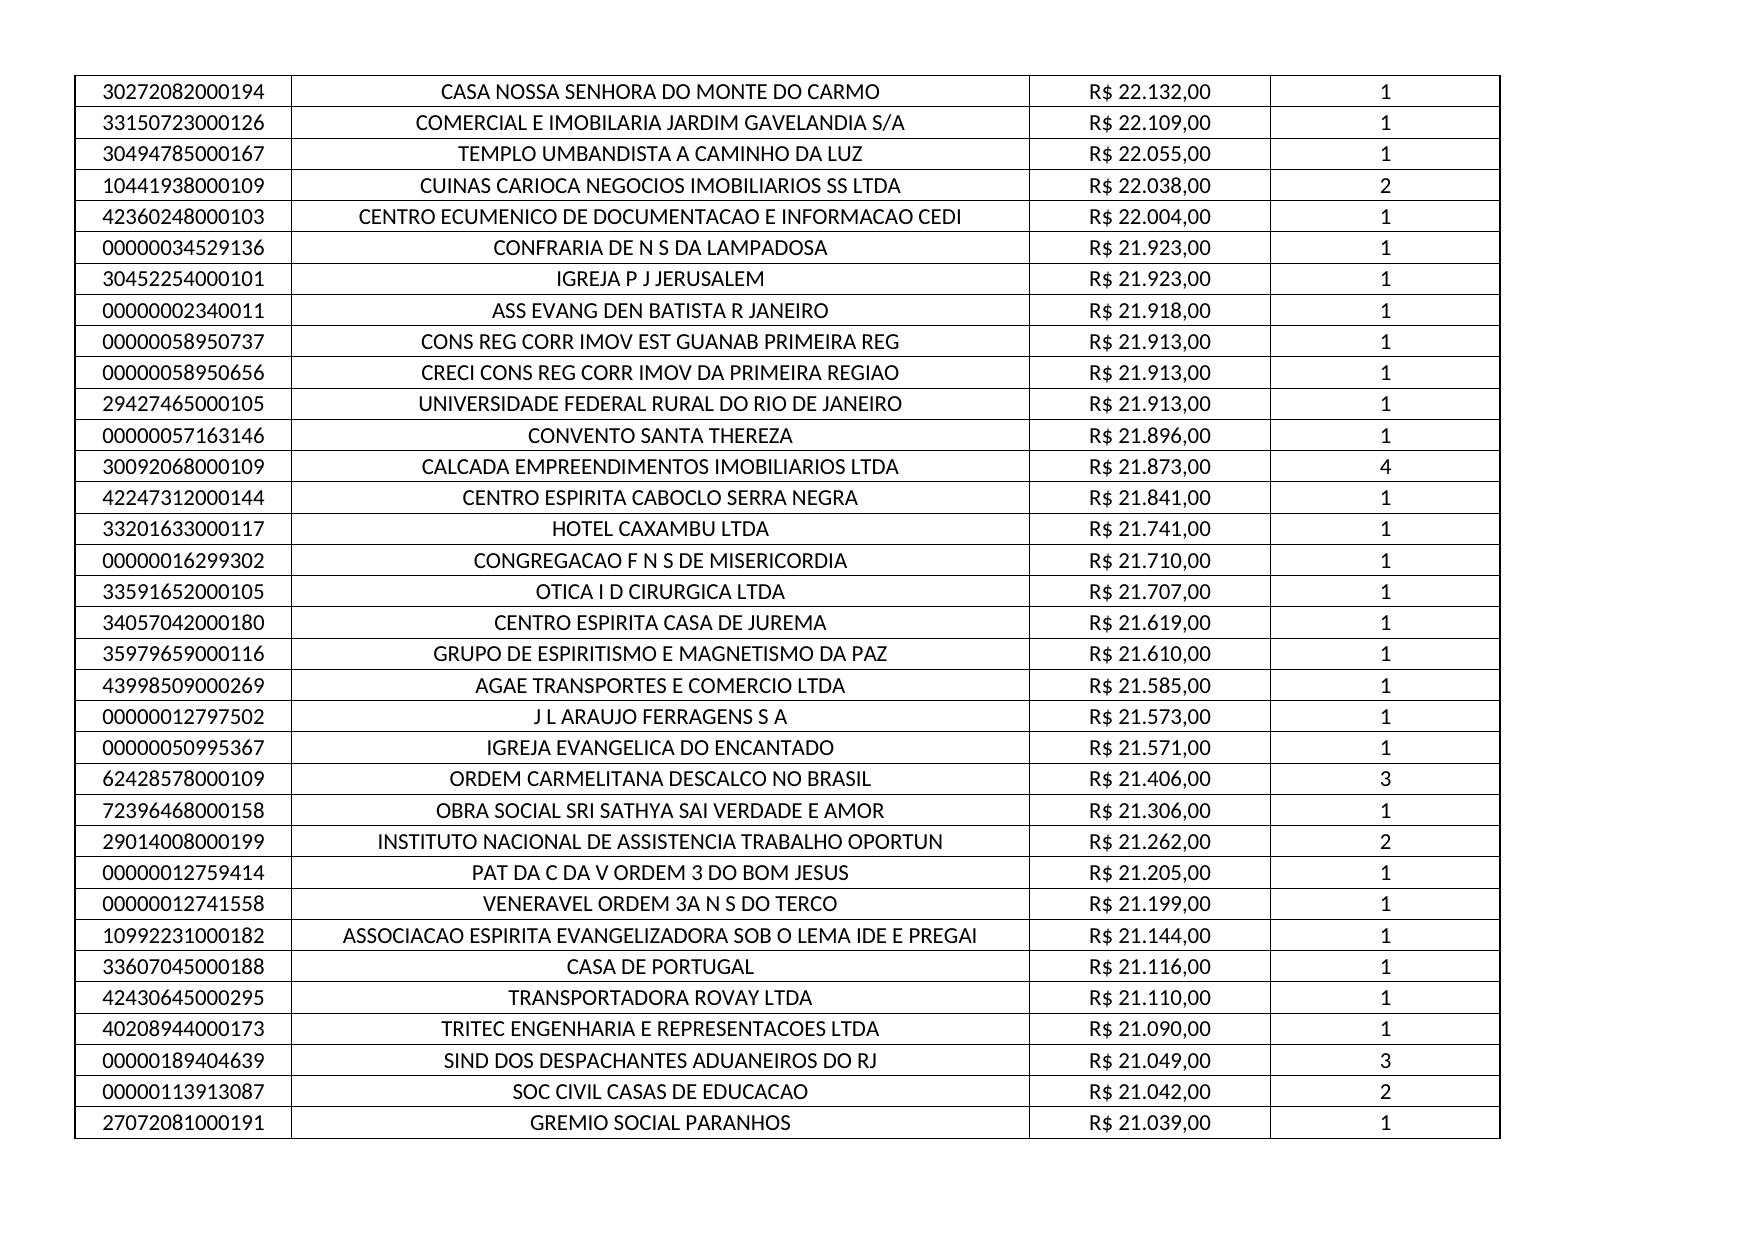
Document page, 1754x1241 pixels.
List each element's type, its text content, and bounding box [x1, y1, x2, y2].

table_cell R$ 21.262,00 [1030, 826, 1270, 856]
table_cell 2 [1271, 1076, 1499, 1106]
table_cell INSTITUTO NACIONAL DE ASSISTENCIA TRABALHO OPORTUN [292, 826, 1029, 856]
table_cell 34057042000180 [76, 607, 291, 637]
table_cell R$ 21.610,00 [1030, 639, 1270, 669]
table_cell 2 [1271, 170, 1499, 200]
table_cell 1 [1271, 264, 1499, 294]
table_cell OBRA SOCIAL SRI SATHYA SAI VERDADE E AMOR [292, 795, 1029, 825]
table_cell 1 [1271, 545, 1499, 575]
table_cell R$ 21.873,00 [1030, 451, 1270, 481]
table_cell 1 [1271, 857, 1499, 887]
table_cell 1 [1271, 232, 1499, 262]
table_cell AGAE TRANSPORTES E COMERCIO LTDA [292, 670, 1029, 700]
table_cell 35979659000116 [76, 639, 291, 669]
table_cell R$ 21.913,00 [1030, 389, 1270, 419]
table_cell CONGREGACAO F N S DE MISERICORDIA [292, 545, 1029, 575]
table_cell 43998509000269 [76, 670, 291, 700]
table_cell 1 [1271, 795, 1499, 825]
table_cell 00000050995367 [76, 732, 291, 762]
table_cell 1 [1271, 889, 1499, 919]
table_cell 1 [1271, 951, 1499, 981]
table_cell R$ 21.841,00 [1030, 482, 1270, 512]
table_cell HOTEL CAXAMBU LTDA [292, 514, 1029, 544]
table_cell R$ 21.049,00 [1030, 1045, 1270, 1075]
table_cell TRANSPORTADORA ROVAY LTDA [292, 982, 1029, 1012]
table_cell R$ 21.913,00 [1030, 326, 1270, 356]
table_cell R$ 21.042,00 [1030, 1076, 1270, 1106]
table_cell 00000012797502 [76, 701, 291, 731]
table_cell 00000002340011 [76, 295, 291, 325]
table_cell 1 [1271, 607, 1499, 637]
table_cell R$ 21.199,00 [1030, 889, 1270, 919]
table_cell 1 [1271, 357, 1499, 387]
table_cell 1 [1271, 982, 1499, 1012]
table_cell R$ 22.038,00 [1030, 170, 1270, 200]
table_cell 1 [1271, 482, 1499, 512]
table_cell 1 [1271, 1014, 1499, 1044]
table_cell 1 [1271, 670, 1499, 700]
table_cell 00000057163146 [76, 420, 291, 450]
table_cell 1 [1271, 576, 1499, 606]
table_cell R$ 21.406,00 [1030, 764, 1270, 794]
table_cell 1 [1271, 639, 1499, 669]
table_cell 1 [1271, 76, 1499, 106]
table_cell PAT DA C DA V ORDEM 3 DO BOM JESUS [292, 857, 1029, 887]
table_cell 1 [1271, 201, 1499, 231]
table_cell R$ 21.090,00 [1030, 1014, 1270, 1044]
table_cell 30272082000194 [76, 76, 291, 106]
table_cell CONVENTO SANTA THEREZA [292, 420, 1029, 450]
table_cell 33150723000126 [76, 107, 291, 137]
table_cell OTICA I D CIRURGICA LTDA [292, 576, 1029, 606]
table_cell ORDEM CARMELITANA DESCALCO NO BRASIL [292, 764, 1029, 794]
table_cell CONS REG CORR IMOV EST GUANAB PRIMEIRA REG [292, 326, 1029, 356]
table_cell 27072081000191 [76, 1107, 291, 1137]
table_cell R$ 21.913,00 [1030, 357, 1270, 387]
table_cell 00000016299302 [76, 545, 291, 575]
table_cell 30494785000167 [76, 139, 291, 169]
table_cell 00000012759414 [76, 857, 291, 887]
table_cell 00000034529136 [76, 232, 291, 262]
table_cell 00000058950737 [76, 326, 291, 356]
table_cell 2 [1271, 826, 1499, 856]
table_cell R$ 21.205,00 [1030, 857, 1270, 887]
table_cell R$ 21.116,00 [1030, 951, 1270, 981]
table_cell 1 [1271, 107, 1499, 137]
table_cell SOC CIVIL CASAS DE EDUCACAO [292, 1076, 1029, 1106]
table_cell ASSOCIACAO ESPIRITA EVANGELIZADORA SOB O LEMA IDE E PREGAI [292, 920, 1029, 950]
table_cell ASS EVANG DEN BATISTA R JANEIRO [292, 295, 1029, 325]
table_cell 42430645000295 [76, 982, 291, 1012]
table_cell CENTRO ECUMENICO DE DOCUMENTACAO E INFORMACAO CEDI [292, 201, 1029, 231]
table_cell 30452254000101 [76, 264, 291, 294]
table_cell R$ 21.573,00 [1030, 701, 1270, 731]
table_cell R$ 22.109,00 [1030, 107, 1270, 137]
table_cell CASA DE PORTUGAL [292, 951, 1029, 981]
table_cell CRECI CONS REG CORR IMOV DA PRIMEIRA REGIAO [292, 357, 1029, 387]
table_cell R$ 21.110,00 [1030, 982, 1270, 1012]
table_cell 00000012741558 [76, 889, 291, 919]
table_cell J L ARAUJO FERRAGENS S A [292, 701, 1029, 731]
table_cell UNIVERSIDADE FEDERAL RURAL DO RIO DE JANEIRO [292, 389, 1029, 419]
table_cell 29427465000105 [76, 389, 291, 419]
table_cell R$ 21.144,00 [1030, 920, 1270, 950]
table_cell CENTRO ESPIRITA CASA DE JUREMA [292, 607, 1029, 637]
table_cell 42360248000103 [76, 201, 291, 231]
table_cell 1 [1271, 701, 1499, 731]
table_cell 33607045000188 [76, 951, 291, 981]
table_cell 1 [1271, 1107, 1499, 1137]
table_cell R$ 21.918,00 [1030, 295, 1270, 325]
table_cell 10441938000109 [76, 170, 291, 200]
table_cell R$ 21.571,00 [1030, 732, 1270, 762]
table_cell R$ 22.132,00 [1030, 76, 1270, 106]
table_cell IGREJA P J JERUSALEM [292, 264, 1029, 294]
table_cell 00000058950656 [76, 357, 291, 387]
table_cell 10992231000182 [76, 920, 291, 950]
table_cell CENTRO ESPIRITA CABOCLO SERRA NEGRA [292, 482, 1029, 512]
table_cell 72396468000158 [76, 795, 291, 825]
table_cell TEMPLO UMBANDISTA A CAMINHO DA LUZ [292, 139, 1029, 169]
table_cell R$ 21.923,00 [1030, 232, 1270, 262]
table_cell 1 [1271, 732, 1499, 762]
table_cell R$ 21.896,00 [1030, 420, 1270, 450]
table_cell TRITEC ENGENHARIA E REPRESENTACOES LTDA [292, 1014, 1029, 1044]
table_cell 42247312000144 [76, 482, 291, 512]
table_cell R$ 22.055,00 [1030, 139, 1270, 169]
table_cell 1 [1271, 326, 1499, 356]
table_cell GREMIO SOCIAL PARANHOS [292, 1107, 1029, 1137]
table_cell SIND DOS DESPACHANTES ADUANEIROS DO RJ [292, 1045, 1029, 1075]
table_cell IGREJA EVANGELICA DO ENCANTADO [292, 732, 1029, 762]
table_cell 1 [1271, 295, 1499, 325]
table_cell GRUPO DE ESPIRITISMO E MAGNETISMO DA PAZ [292, 639, 1029, 669]
table_cell VENERAVEL ORDEM 3A N S DO TERCO [292, 889, 1029, 919]
table_cell R$ 21.707,00 [1030, 576, 1270, 606]
table_cell 30092068000109 [76, 451, 291, 481]
table_cell 62428578000109 [76, 764, 291, 794]
table_cell 00000189404639 [76, 1045, 291, 1075]
table_cell 29014008000199 [76, 826, 291, 856]
table_cell 1 [1271, 514, 1499, 544]
table_cell CASA NOSSA SENHORA DO MONTE DO CARMO [292, 76, 1029, 106]
table_cell 3 [1271, 1045, 1499, 1075]
table_cell 1 [1271, 139, 1499, 169]
table_cell 1 [1271, 420, 1499, 450]
table_cell 00000113913087 [76, 1076, 291, 1106]
table_cell 40208944000173 [76, 1014, 291, 1044]
table_cell R$ 21.710,00 [1030, 545, 1270, 575]
table_cell R$ 21.039,00 [1030, 1107, 1270, 1137]
table_cell 33201633000117 [76, 514, 291, 544]
table_cell R$ 21.741,00 [1030, 514, 1270, 544]
table_cell 3 [1271, 764, 1499, 794]
table_cell R$ 22.004,00 [1030, 201, 1270, 231]
table_cell CONFRARIA DE N S DA LAMPADOSA [292, 232, 1029, 262]
table_cell R$ 21.585,00 [1030, 670, 1270, 700]
table_cell CUINAS CARIOCA NEGOCIOS IMOBILIARIOS SS LTDA [292, 170, 1029, 200]
table_cell 1 [1271, 389, 1499, 419]
table_cell 1 [1271, 920, 1499, 950]
table_cell 4 [1271, 451, 1499, 481]
table_cell COMERCIAL E IMOBILARIA JARDIM GAVELANDIA S/A [292, 107, 1029, 137]
table_cell R$ 21.923,00 [1030, 264, 1270, 294]
table_cell 33591652000105 [76, 576, 291, 606]
table_cell R$ 21.306,00 [1030, 795, 1270, 825]
table_cell R$ 21.619,00 [1030, 607, 1270, 637]
table_cell CALCADA EMPREENDIMENTOS IMOBILIARIOS LTDA [292, 451, 1029, 481]
